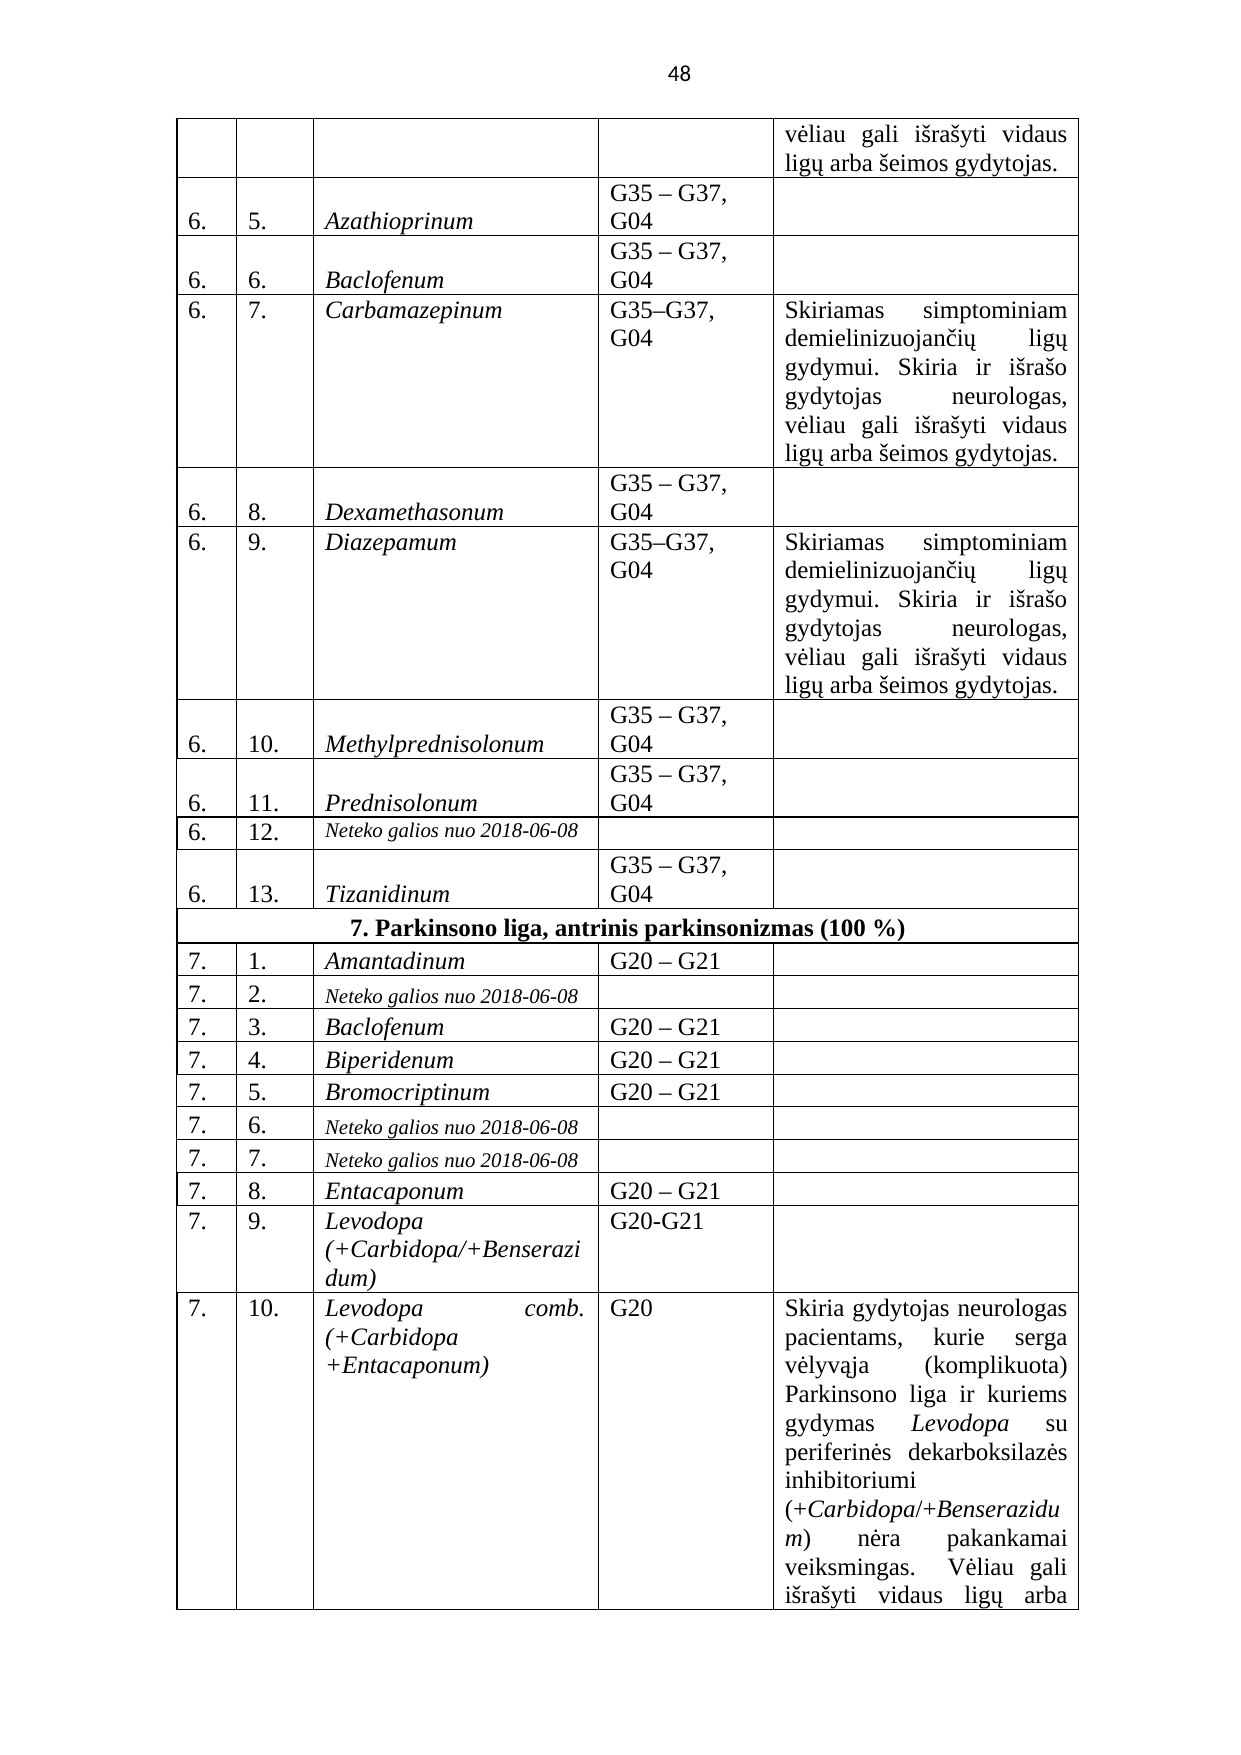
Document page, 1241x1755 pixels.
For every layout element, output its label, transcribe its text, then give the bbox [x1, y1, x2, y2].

table_cell 6. [178, 527, 236, 699]
table_cell [1084, 1292, 1088, 1609]
table_cell 11. [237, 759, 313, 816]
table_cell [1099, 177, 1103, 235]
table_cell [237, 119, 313, 177]
table_cell [1084, 908, 1088, 942]
table_cell [1103, 467, 1109, 526]
table_cell [1079, 1205, 1083, 1292]
table_cell [1084, 975, 1088, 1008]
table_cell [1088, 816, 1093, 849]
table_cell 6. [177, 850, 236, 908]
table_cell [1079, 294, 1083, 467]
table_cell [1088, 942, 1093, 975]
table_cell [1088, 1139, 1093, 1172]
table_cell [774, 1140, 1078, 1172]
table_cell [1103, 1205, 1109, 1292]
table_cell [1103, 177, 1109, 235]
table_cell Carbamazepinum [314, 295, 598, 467]
table_cell 6. [237, 1107, 313, 1139]
table_cell [774, 178, 1078, 235]
table_cell [1093, 1041, 1099, 1073]
table_cell [1079, 1074, 1083, 1106]
table_cell [1084, 1008, 1088, 1041]
table_cell [1088, 1008, 1093, 1041]
table_cell [1099, 294, 1103, 467]
table_cell [1103, 942, 1109, 975]
table_cell Diazepamum [314, 527, 598, 699]
table_cell [1109, 908, 1123, 942]
table_cell [1103, 294, 1109, 467]
table_cell Skiriamas simptominiam demielinizuojančių ligų gydymui. Skiria ir išrašo gydytojas neurologas, vėliau gali išrašyti vidaus ligų arba šeimos gydytojas. [774, 527, 1078, 699]
table_cell [774, 1009, 1078, 1041]
table_cell [1093, 1106, 1099, 1139]
table_cell [1099, 699, 1103, 758]
table_cell [1103, 1139, 1109, 1172]
table_cell [1103, 908, 1109, 942]
table_cell [1099, 942, 1103, 975]
table_cell [1109, 1139, 1123, 1172]
table_cell 6. [177, 759, 236, 816]
table_cell [1109, 118, 1123, 177]
table_cell [1099, 1205, 1103, 1292]
table_cell 13. [237, 850, 313, 908]
table_cell [1109, 1074, 1123, 1106]
table_cell [1099, 118, 1103, 177]
table_cell [1109, 1008, 1123, 1041]
table_cell Dexamethasonum [314, 468, 598, 526]
table_cell 6. [178, 295, 236, 467]
table_cell Skiriamas simptominiam demielinizuojančių ligų gydymui. Skiria ir išrašo gydytojas neurologas, vėliau gali išrašyti vidaus ligų arba šeimos gydytojas. [774, 295, 1078, 467]
table_cell [1099, 1106, 1103, 1139]
table_cell [1084, 1074, 1088, 1106]
table_cell 10. [237, 1293, 313, 1609]
table_cell [1079, 1106, 1083, 1139]
table_cell [1109, 1041, 1123, 1073]
table_cell 7. Parkinsono liga, antrinis parkinsonizmas (100 %) [178, 909, 1078, 942]
table_cell 7. [237, 295, 313, 467]
table_cell [1093, 908, 1099, 942]
table_cell G20 – G21 [599, 1009, 773, 1041]
table_cell [1079, 975, 1083, 1008]
table_cell [599, 1140, 773, 1172]
table_cell [774, 944, 1078, 975]
table_cell 7. [178, 976, 236, 1008]
table_cell [1099, 975, 1103, 1008]
table_cell [1088, 975, 1093, 1008]
table_cell 6. [178, 468, 236, 526]
table_cell Biperidenum [314, 1042, 598, 1073]
table_cell Baclofenum [314, 1009, 598, 1041]
table_cell [1099, 849, 1103, 908]
table_cell [774, 818, 1078, 849]
table_cell Bromocriptinum [314, 1075, 598, 1106]
table_cell [1079, 177, 1083, 235]
table_cell [1093, 1008, 1099, 1041]
table_cell G35 – G37, G04 [599, 236, 773, 294]
table_cell [1084, 294, 1088, 467]
table_cell [1093, 816, 1099, 849]
table_cell Methylprednisolonum [314, 700, 598, 758]
table_cell [1109, 467, 1123, 526]
table_cell [774, 759, 1078, 816]
table_cell 3. [237, 1009, 313, 1041]
table_cell 1. [237, 944, 313, 975]
table_cell Neteko galios nuo 2018-06-08 [314, 818, 598, 849]
table_cell Levodopa (+Carbidopa/+Benserazidum) [314, 1206, 598, 1292]
table_cell [1103, 758, 1109, 816]
table_cell [774, 700, 1078, 758]
table_cell 7. [178, 944, 236, 975]
table_cell Tizanidinum [314, 850, 598, 908]
table_cell G20 – G21 [599, 1042, 773, 1073]
table_cell G20 [599, 1293, 773, 1609]
table_cell 5. [237, 178, 313, 235]
table_cell [1088, 118, 1093, 177]
table_cell [1084, 235, 1088, 294]
table_cell 7. [177, 1075, 236, 1106]
table_cell [1109, 235, 1123, 294]
table_cell [1099, 908, 1103, 942]
table_cell [1079, 849, 1083, 908]
table_cell [1093, 849, 1099, 908]
table_cell [1079, 1008, 1083, 1041]
table_cell [1084, 758, 1088, 816]
table_cell [1088, 1172, 1093, 1205]
table_cell [1079, 526, 1083, 699]
table_cell [1079, 758, 1083, 816]
table_cell [1093, 1292, 1099, 1609]
table_cell 5. [237, 1075, 313, 1106]
table_cell [1093, 177, 1099, 235]
table_cell [1109, 526, 1123, 699]
table_cell [599, 1107, 773, 1139]
table_cell [1109, 1292, 1123, 1609]
table_cell Amantadinum [314, 944, 598, 975]
table_cell [1099, 1292, 1103, 1609]
table_cell [1093, 235, 1099, 294]
table_cell 8. [237, 1173, 313, 1205]
table_cell 12. [237, 818, 313, 849]
table_cell [1084, 1172, 1088, 1205]
table_cell 6. [178, 236, 236, 294]
table_cell [1109, 816, 1123, 849]
table_cell [1109, 942, 1123, 975]
table_cell [1079, 816, 1083, 849]
table_cell [1109, 975, 1123, 1008]
table_cell [774, 850, 1078, 908]
table_cell [1103, 975, 1109, 1008]
table_cell G35 – G37, G04 [599, 759, 773, 816]
table_cell [1103, 699, 1109, 758]
table_cell [1079, 1041, 1083, 1073]
table_cell 6. [237, 236, 313, 294]
table_cell [1088, 1041, 1093, 1073]
table_cell [1088, 467, 1093, 526]
table_cell 7. [178, 1173, 236, 1205]
table_cell [1088, 1074, 1093, 1106]
table_cell Baclofenum [314, 236, 598, 294]
table_cell [774, 976, 1078, 1008]
table_cell 7. [177, 1206, 236, 1292]
table_cell 2. [237, 976, 313, 1008]
table_cell G35 – G37, G04 [599, 700, 773, 758]
table_cell 4. [237, 1042, 313, 1073]
table_cell [1079, 908, 1083, 942]
table_cell 6. [178, 818, 236, 849]
table_cell 7. [178, 1009, 236, 1041]
table_cell [774, 1107, 1078, 1139]
table_cell [1093, 526, 1099, 699]
table_cell G20-G21 [599, 1206, 773, 1292]
table_cell [1093, 758, 1099, 816]
table_cell [1084, 1139, 1088, 1172]
table_cell [1099, 1139, 1103, 1172]
table_cell Neteko galios nuo 2018-06-08 [314, 1140, 598, 1172]
table_cell Prednisolonum [314, 759, 598, 816]
table_cell [1093, 467, 1099, 526]
table_cell [1109, 177, 1123, 235]
table_cell [1109, 1172, 1123, 1205]
table_cell [1103, 849, 1109, 908]
table_cell [1099, 758, 1103, 816]
table_cell [1088, 294, 1093, 467]
table_cell [1084, 816, 1088, 849]
table_cell [1093, 118, 1099, 177]
table_cell [1084, 526, 1088, 699]
table_cell [1103, 118, 1109, 177]
table_cell 7. [178, 1042, 236, 1073]
table_cell Levodopa comb. (+Carbidopa +Entacaponum) [314, 1293, 598, 1609]
table_cell 7. [177, 1107, 236, 1139]
table_cell 7. [178, 1293, 236, 1609]
table_cell [1093, 1074, 1099, 1106]
table_cell [1103, 1106, 1109, 1139]
table_cell [1103, 1041, 1109, 1073]
table_cell G35 – G37, G04 [599, 468, 773, 526]
table_cell G20 – G21 [599, 1173, 773, 1205]
table_cell [1088, 699, 1093, 758]
table_cell 7. [237, 1140, 313, 1172]
table_cell [599, 119, 773, 177]
table_cell [774, 1042, 1078, 1073]
table_cell [1088, 1292, 1093, 1609]
table_cell [1103, 235, 1109, 294]
table_cell [1099, 1172, 1103, 1205]
table_cell [1099, 235, 1103, 294]
table_cell [1084, 849, 1088, 908]
table_cell [774, 468, 1078, 526]
table_cell [1084, 942, 1088, 975]
table_cell G35–G37, G04 [599, 527, 773, 699]
table_cell [1088, 849, 1093, 908]
table_cell [774, 1173, 1078, 1205]
table_cell [774, 1206, 1078, 1292]
table_cell [1093, 1139, 1099, 1172]
table_cell [1103, 816, 1109, 849]
table_cell Neteko galios nuo 2018-06-08 [314, 976, 598, 1008]
table_cell [1079, 1292, 1083, 1609]
table_cell [1088, 235, 1093, 294]
table_cell [1109, 849, 1123, 908]
table_cell [314, 119, 598, 177]
table_cell [1084, 699, 1088, 758]
table_cell G20 – G21 [599, 1075, 773, 1106]
table_cell [1103, 526, 1109, 699]
table_cell [1084, 118, 1088, 177]
table_cell [1088, 526, 1093, 699]
table_cell [599, 976, 773, 1008]
table_cell [1079, 1172, 1083, 1205]
table_cell Entacaponum [314, 1173, 598, 1205]
table_cell [1079, 235, 1083, 294]
table_cell [1099, 1008, 1103, 1041]
table_cell [1093, 975, 1099, 1008]
table_cell 9. [237, 527, 313, 699]
table_cell [1109, 1106, 1123, 1139]
table_cell [1109, 758, 1123, 816]
table_cell [1109, 699, 1123, 758]
table_cell [1093, 1205, 1099, 1292]
table_cell [1093, 294, 1099, 467]
table_cell [1079, 942, 1083, 975]
table_cell [1084, 1205, 1088, 1292]
table_cell Azathioprinum [314, 178, 598, 235]
table_cell [1099, 1041, 1103, 1073]
table_cell [1079, 1139, 1083, 1172]
table_cell [1079, 699, 1083, 758]
table_cell [1103, 1172, 1109, 1205]
table_cell [1088, 177, 1093, 235]
table_cell G35–G37, G04 [599, 295, 773, 467]
table_cell [1088, 908, 1093, 942]
table_cell [599, 818, 773, 849]
table_cell [178, 119, 236, 177]
table_cell [1093, 699, 1099, 758]
table_cell [1084, 467, 1088, 526]
table_cell [1103, 1074, 1109, 1106]
table_cell [1088, 758, 1093, 816]
table_cell G35 – G37, G04 [599, 178, 773, 235]
table_cell [1079, 467, 1083, 526]
table_cell [1099, 1074, 1103, 1106]
table_cell [1099, 467, 1103, 526]
table_cell 10. [237, 700, 313, 758]
table_cell [1093, 1172, 1099, 1205]
table_cell [1103, 1008, 1109, 1041]
table_cell 6. [178, 178, 236, 235]
table_cell [1084, 1106, 1088, 1139]
table_cell [1109, 294, 1123, 467]
table_cell vėliau gali išrašyti vidaus ligų arba šeimos gydytojas. [774, 119, 1078, 177]
table_cell [1099, 816, 1103, 849]
table_cell [1084, 177, 1088, 235]
table_cell 9. [237, 1206, 313, 1292]
table_cell [1079, 118, 1083, 177]
table_cell [1088, 1106, 1093, 1139]
table_cell 8. [237, 468, 313, 526]
table_cell Neteko galios nuo 2018-06-08 [314, 1107, 598, 1139]
table_cell [1103, 1292, 1109, 1609]
table_cell [1093, 942, 1099, 975]
table_cell Skiria gydytojas neurologas pacientams, kurie serga vėlyvąja (komplikuota) Parkinsono liga ir kuriems gydymas Levodopa su periferinės dekarboksilazės inhibitoriumi (+Carbidopa/+Benserazidum) nėra pakankamai veiksmingas. Vėliau gali išrašyti vidaus ligų arba [774, 1293, 1078, 1609]
table_cell [774, 236, 1078, 294]
table_cell [774, 1075, 1078, 1106]
table_cell G35 – G37, G04 [599, 850, 773, 908]
table_cell [1084, 1041, 1088, 1073]
table_cell 7. [177, 1140, 236, 1172]
table_cell [1099, 526, 1103, 699]
table_cell G20 – G21 [599, 944, 773, 975]
table_cell [1088, 1205, 1093, 1292]
table_cell [1109, 1205, 1123, 1292]
table_cell 6. [178, 700, 236, 758]
